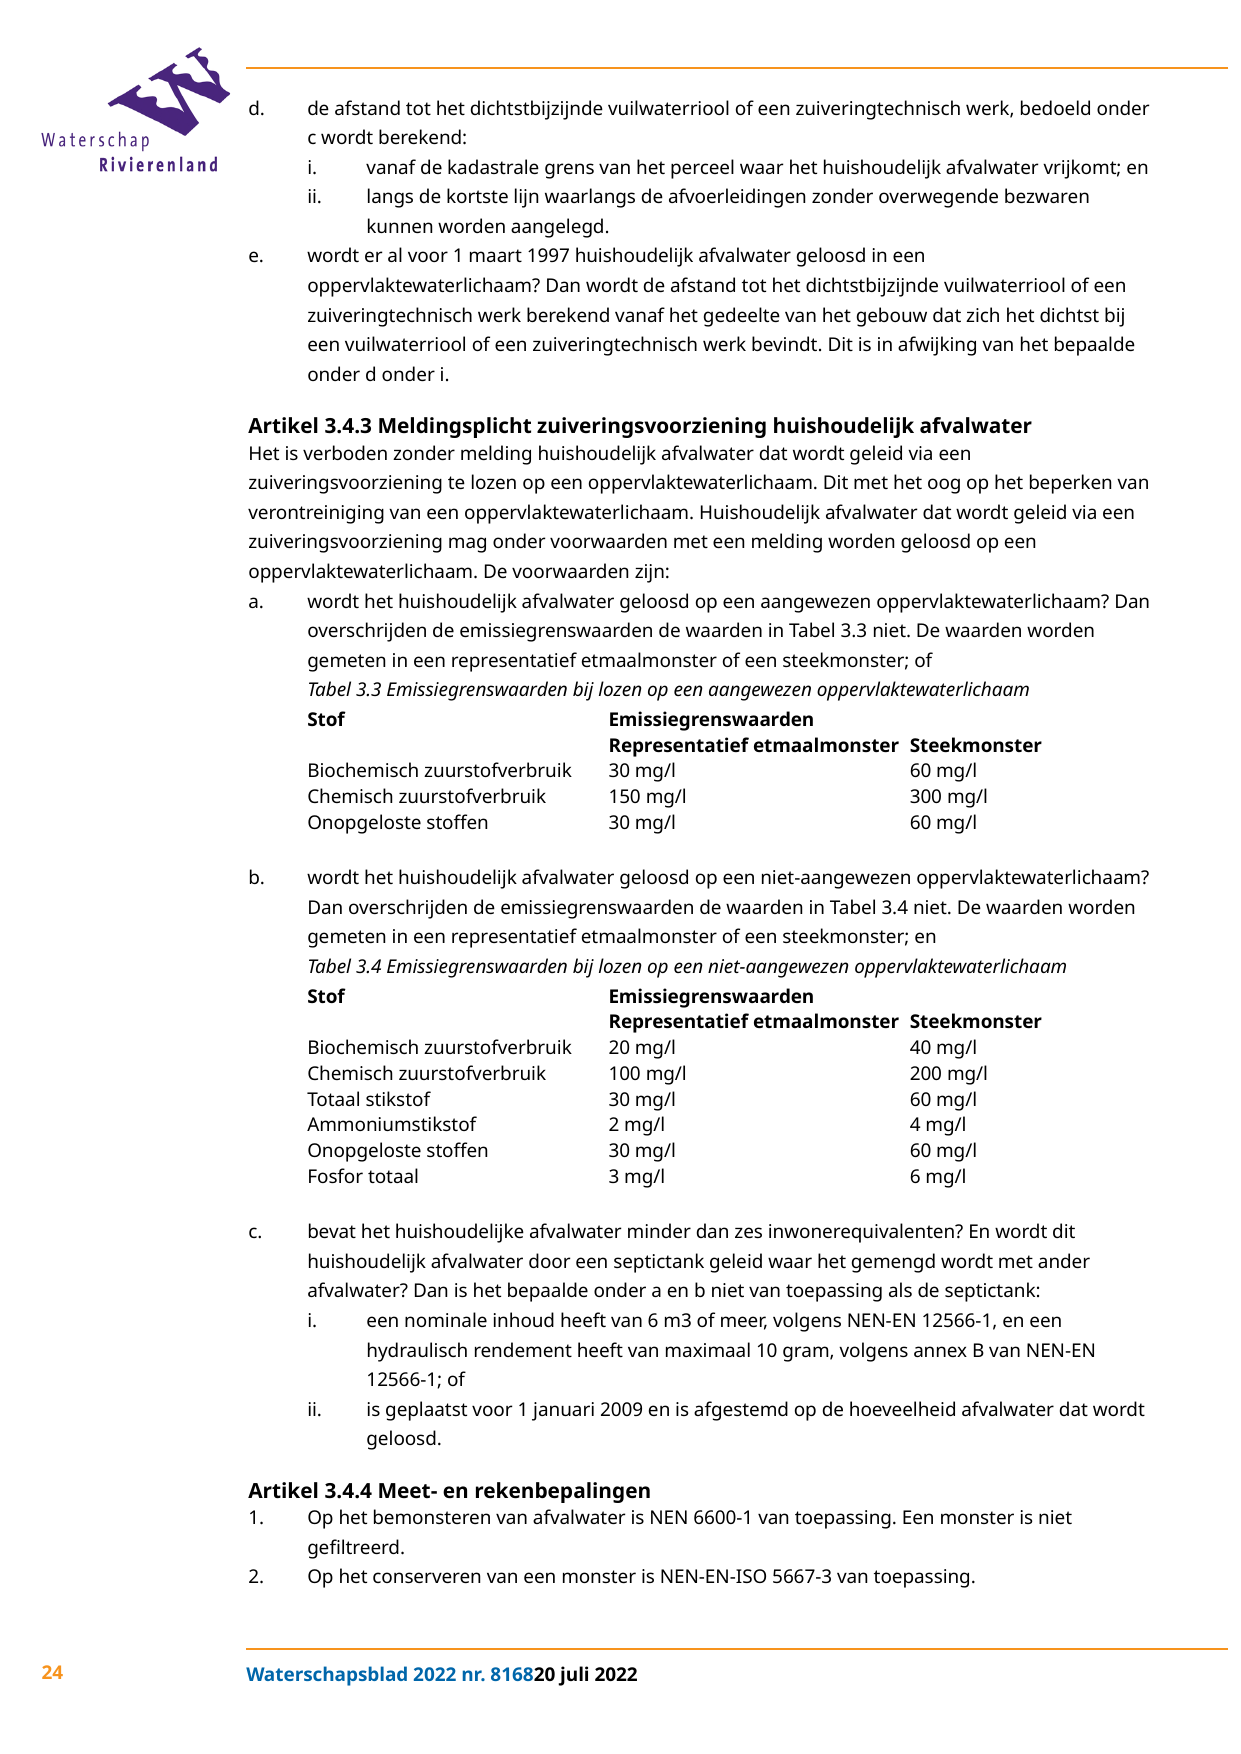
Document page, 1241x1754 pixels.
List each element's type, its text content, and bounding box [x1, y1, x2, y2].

table_cell 60 mg/l [910, 809, 1211, 835]
table_cell 60 mg/l [910, 1086, 1211, 1112]
list Op het conserveren van een monster is NEN-EN-ISO 5667-3 van toepassing. [248, 1564, 1152, 1589]
list vanaf de kadastrale grens van het perceel waar het huishoudelijk afvalwater vrijkomt; en [307, 154, 1152, 180]
table_cell 2 mg/l [608, 1112, 909, 1137]
table_cell Biochemisch zuurstofverbruik [307, 758, 608, 783]
list Tabel 3.3 Emissiegrenswaarden bij lozen op een aangewezen oppervlaktewaterlichaam [248, 677, 1152, 702]
text Artikel 3.4.3 Meldingsplicht zuiveringsvoorziening huishoudelijk afvalwater [248, 411, 1152, 440]
table_header Stof [307, 983, 608, 1009]
picture [41, 47, 231, 172]
list wordt het huishoudelijk afvalwater geloosd op een niet-aangewezen oppervlaktewaterlichaam? Dan overschrijden de emissiegrenswaarden de waarden in Tabel 3.4 niet. De waarden worden gemeten in een representatief etmaalmonster of een steekmonster; en [248, 864, 1152, 949]
table_cell 30 mg/l [608, 758, 909, 783]
table_cell Representatief etmaalmonster [608, 1009, 909, 1034]
table_cell [307, 1009, 608, 1034]
table_cell Onopgeloste stoffen [307, 1138, 608, 1163]
table_cell 300 mg/l [910, 784, 1211, 809]
text Het is verboden zonder melding huishoudelijk afvalwater dat wordt geleid via een zuiveringsvoorziening te lozen op een oppervlaktewaterlichaam. Dit met het oog op het beperken van verontreiniging van een oppervlaktewaterlichaam. Huishoudelijk afvalwater dat wordt geleid via een zuiveringsvoorziening mag onder voorwaarden met een melding worden geloosd op een oppervlaktewaterlichaam. De voorwaarden zijn: [248, 440, 1152, 584]
table_cell Chemisch zuurstofverbruik [307, 1060, 608, 1086]
table_cell Onopgeloste stoffen [307, 809, 608, 835]
table_cell 30 mg/l [608, 1086, 909, 1112]
text Artikel 3.4.4 Meet- en rekenbepalingen [248, 1476, 1152, 1504]
list langs de kortste lijn waarlangs de afvoerleidingen zonder overwegende bezwaren kunnen worden aangelegd. [307, 183, 1152, 239]
table_cell 40 mg/l [910, 1035, 1211, 1060]
list Op het bemonsteren van afvalwater is NEN 6600-1 van toepassing. Een monster is niet gefiltreerd. [248, 1504, 1152, 1560]
table_cell Chemisch zuurstofverbruik [307, 784, 608, 809]
table_cell Biochemisch zuurstofverbruik [307, 1035, 608, 1060]
list wordt er al voor 1 maart 1997 huishoudelijk afvalwater geloosd in een oppervlaktewaterlichaam? Dan wordt de afstand tot het dichtstbijzijnde vuilwaterriool of een zuiveringtechnisch werk berekend vanaf het gedeelte van het gebouw dat zich het dichtst bij een vuilwaterriool of een zuiveringtechnisch werk bevindt. Dit is in afwijking van het bepaalde onder d onder i. [248, 243, 1152, 387]
table_cell 60 mg/l [910, 1138, 1211, 1163]
table_cell 100 mg/l [608, 1060, 909, 1086]
table_cell 30 mg/l [608, 809, 909, 835]
table_cell Ammoniumstikstof [307, 1112, 608, 1137]
table_cell Fosfor totaal [307, 1163, 608, 1189]
list is geplaatst voor 1 januari 2009 en is afgestemd op de hoeveelheid afvalwater dat wordt geloosd. [307, 1396, 1152, 1451]
table_cell 150 mg/l [608, 784, 909, 809]
table_cell [307, 732, 608, 758]
list de afstand tot het dichtstbijzijnde vuilwaterriool of een zuiveringtechnisch werk, bedoeld onder c wordt berekend: [248, 95, 1152, 150]
table_cell 20 mg/l [608, 1035, 909, 1060]
table_cell Totaal stikstof [307, 1086, 608, 1112]
table_header Emissiegrenswaarden [608, 706, 1211, 732]
table_cell Steekmonster [910, 732, 1211, 758]
table_cell 200 mg/l [910, 1060, 1211, 1086]
table_cell Steekmonster [910, 1009, 1211, 1034]
table_cell 30 mg/l [608, 1138, 909, 1163]
table_header Emissiegrenswaarden [608, 983, 1211, 1009]
list wordt het huishoudelijk afvalwater geloosd op een aangewezen oppervlaktewaterlichaam? Dan overschrijden de emissiegrenswaarden de waarden in Tabel 3.3 niet. De waarden worden gemeten in een representatief etmaalmonster of een steekmonster; of [248, 588, 1152, 673]
list een nominale inhoud heeft van 6 m3 of meer, volgens NEN-EN 12566-1, en een hydraulisch rendement heeft van maximaal 10 gram, volgens annex B van NEN-EN 12566-1; of [307, 1307, 1152, 1392]
table_cell 60 mg/l [910, 758, 1211, 783]
table_header Stof [307, 706, 608, 732]
table_cell Representatief etmaalmonster [608, 732, 909, 758]
table_cell 3 mg/l [608, 1163, 909, 1189]
table_cell 4 mg/l [910, 1112, 1211, 1137]
table_cell 6 mg/l [910, 1163, 1211, 1189]
list Tabel 3.4 Emissiegrenswaarden bij lozen op een niet-aangewezen oppervlaktewaterlichaam [248, 953, 1152, 979]
list bevat het huishoudelijke afvalwater minder dan zes inwonerequivalenten? En wordt dit huishoudelijk afvalwater door een septictank geleid waar het gemengd wordt met ander afvalwater? Dan is het bepaalde onder a en b niet van toepassing als de septictank: [248, 1218, 1152, 1303]
